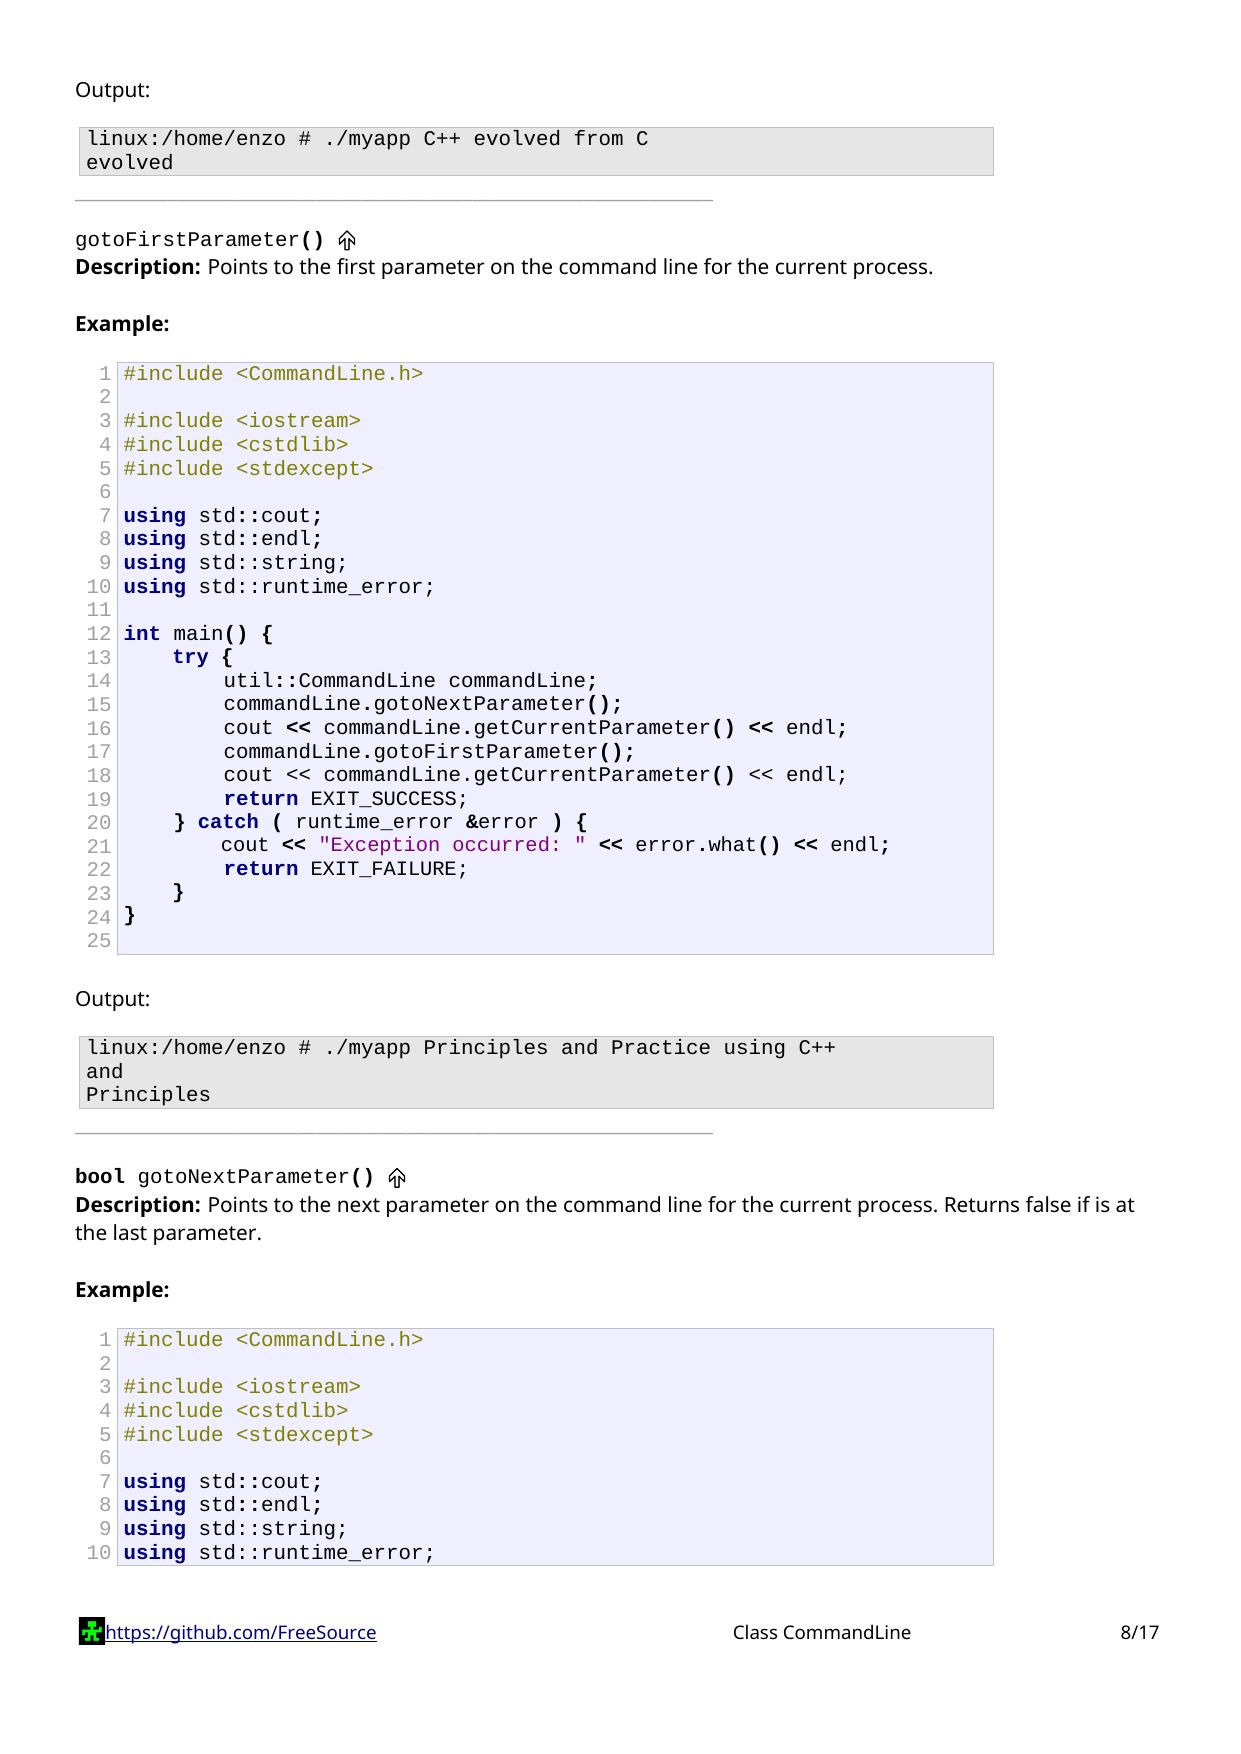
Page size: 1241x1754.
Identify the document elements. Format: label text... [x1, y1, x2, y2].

text Description: Points to the first parameter on the command line for the current process. [75, 252, 1165, 281]
table_header linux:/home/enzo # ./myapp Principles and Practice using C++ and Principles [80, 1037, 993, 1108]
text Output: [75, 984, 1165, 1012]
table_header #include <CommandLine.h> #include <iostream> #include <cstdlib> #include <stdexcept> using std::cout; using std::endl; using std::string; using std::runtime_error; int main() { try { util::CommandLine commandLine; commandLine.gotoNextParameter(); cout << commandLine.getCurrentParameter() << endl; commandLine.gotoFirstParameter(); cout << commandLine.getCurrentParameter() << endl; return EXIT_SUCCESS; } catch ( runtime_error &error ) { cout << "Exception occurred: " << error.what() << endl; return EXIT_FAILURE; } } [118, 363, 993, 954]
text Output: [75, 75, 1165, 103]
text Example: [75, 309, 1165, 362]
text bool gotoNextParameter()  [75, 1166, 1165, 1190]
text _____________________________________________________________________ [75, 176, 1165, 205]
text _____________________________________________________________________ [75, 1109, 1165, 1137]
picture [78, 1617, 106, 1645]
table_header 1 2 3 4 5 6 7 8 9 10 11 12 13 14 15 16 17 18 19 20 21 22 23 24 25 [80, 362, 117, 954]
table_header #include <CommandLine.h> #include <iostream> #include <cstdlib> #include <stdexcept> using std::cout; using std::endl; using std::string; using std::runtime_error; [118, 1329, 993, 1565]
text gotoFirstParameter()  [75, 228, 1165, 252]
text Description: Points to the next parameter on the command line for the current process. Returns false if is at the last parameter. [75, 1190, 1165, 1247]
text Example: [75, 1275, 1165, 1328]
table_header 1 2 3 4 5 6 7 8 9 10 [80, 1328, 117, 1565]
table_header linux:/home/enzo # ./myapp C++ evolved from C evolved [80, 128, 993, 175]
